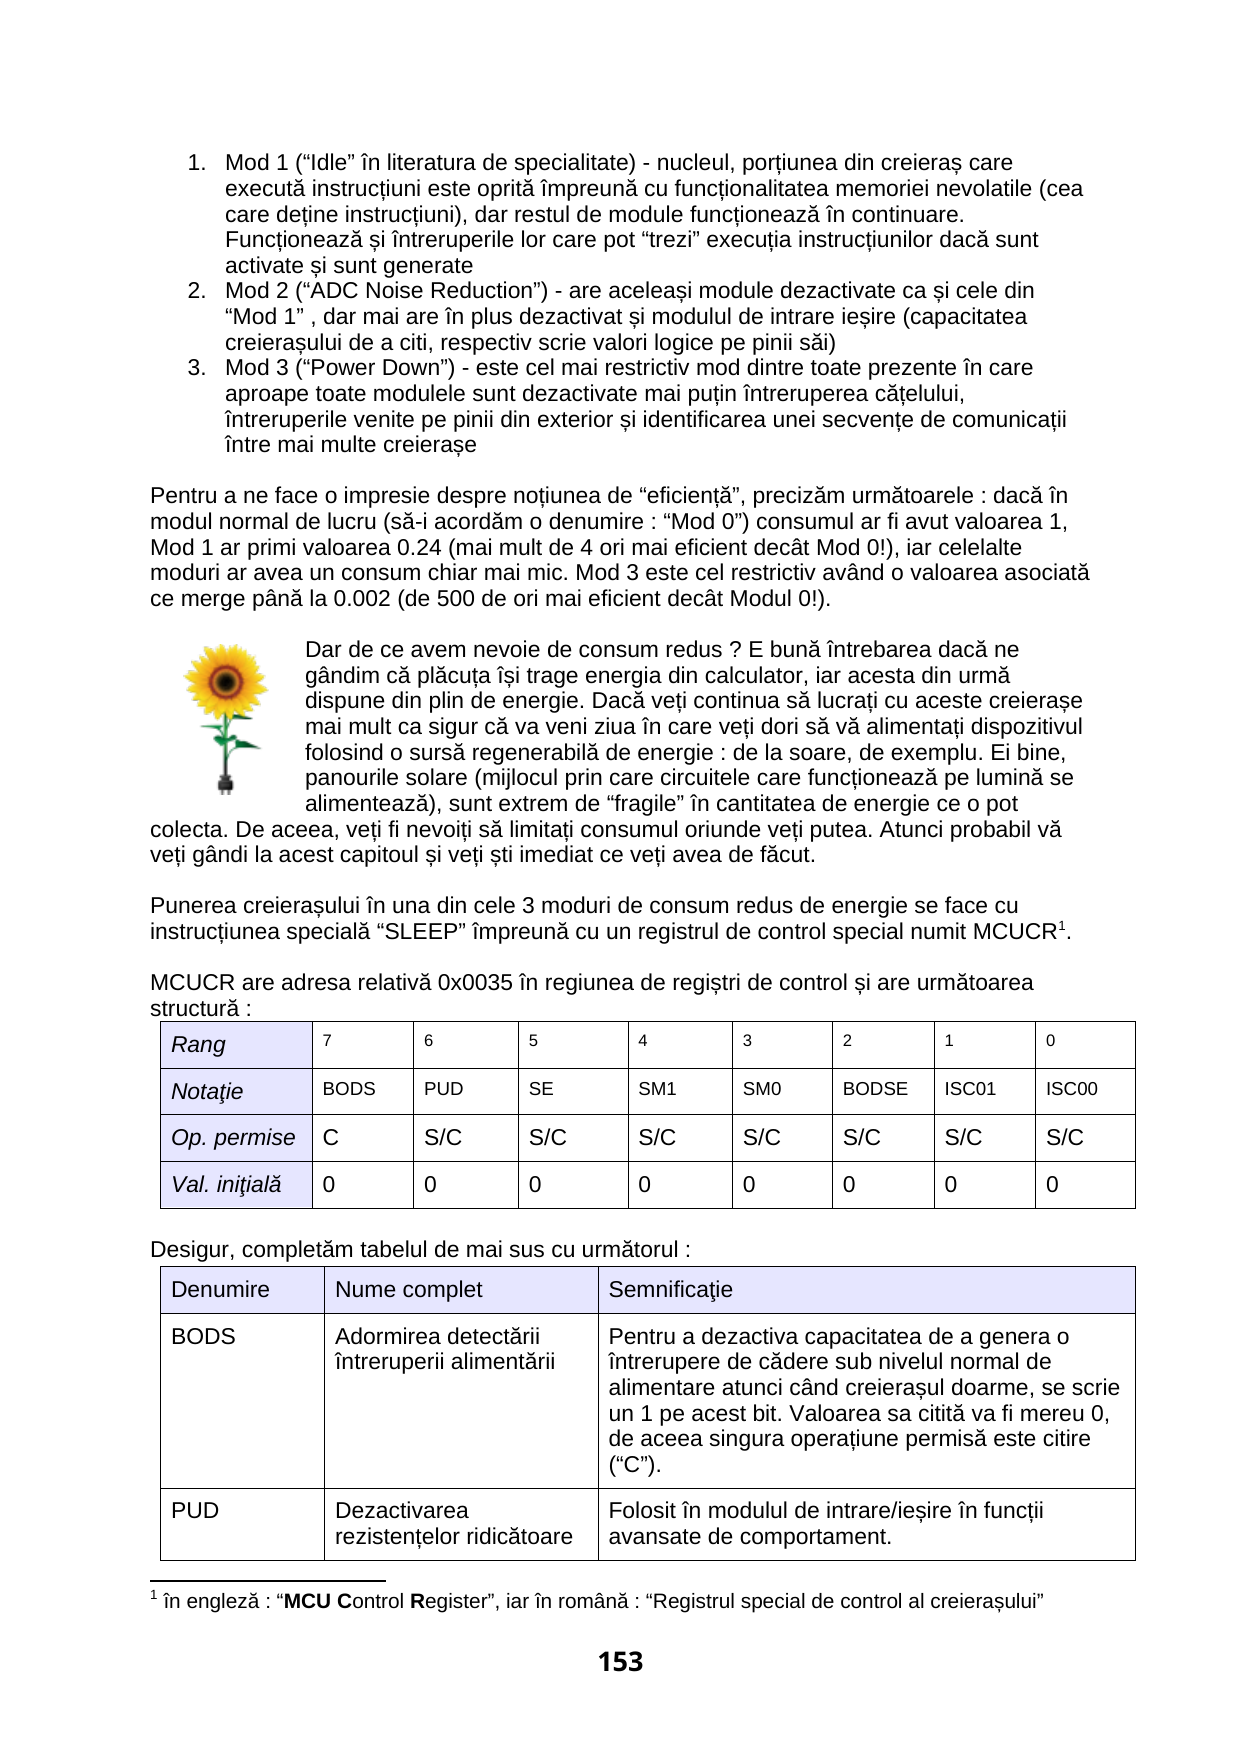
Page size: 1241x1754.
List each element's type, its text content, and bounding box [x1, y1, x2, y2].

table_cell SM1 [629, 1069, 732, 1114]
table_cell BODS [313, 1069, 413, 1114]
text Punerea creierașului în una din cele 3 moduri de consum redus de energie se face cu instrucțiunea specială “SLEEP” împreună cu un registrul de control special numit MCUCR. [150, 893, 1091, 944]
list Mod 3 (“Power Down”) - este cel mai restrictiv mod dintre toate prezente în care aproape toate modulele sunt dezactivate mai puțin întreruperea cățelului, întreruperile venite pe pinii din exterior și identificarea unei secvențe de comunicații între mai multe creierașe [187, 355, 1091, 457]
table_cell PUD [161, 1489, 324, 1560]
table_header Denumire [161, 1267, 324, 1313]
table_header Rang [161, 1022, 312, 1068]
table_header Nume complet [325, 1267, 598, 1313]
table_cell S/C [1036, 1115, 1135, 1161]
table_cell 0 [414, 1162, 518, 1207]
table_header 4 [629, 1022, 732, 1068]
table_header 2 [833, 1022, 934, 1068]
table_cell 0 [935, 1162, 1035, 1207]
table_cell Dezactivarea rezistențelor ridicătoare [325, 1489, 598, 1560]
table_cell 0 [519, 1162, 628, 1207]
table_cell BODS [161, 1314, 324, 1488]
table_cell Folosit în modulul de intrare/ieșire în funcții avansate de comportament. [599, 1489, 1135, 1560]
table_cell S/C [629, 1115, 732, 1161]
table_cell S/C [935, 1115, 1035, 1161]
table_cell 0 [733, 1162, 832, 1207]
table_cell PUD [414, 1069, 518, 1114]
table_cell SE [519, 1069, 628, 1114]
table_cell S/C [414, 1115, 518, 1161]
table_cell Pentru a dezactiva capacitatea de a genera o întrerupere de cădere sub nivelul normal de alimentare atunci când creierașul doarme, se scrie un 1 pe acest bit. Valoarea sa citită va fi mereu 0, de aceea singura operațiune permisă este citire (“C”). [599, 1314, 1135, 1488]
text Pentru a ne face o impresie despre noțiunea de “eficiență”, precizăm următoarele : dacă în modul normal de lucru (să-i acordăm o denumire : “Mod 0”) consumul ar fi avut valoarea 1, Mod 1 ar primi valoarea 0.24 (mai mult de 4 ori mai eficient decât Mod 0!), iar celelalte moduri ar avea un consum chiar mai mic. Mod 3 este cel restrictiv având o valoarea asociată ce merge până la 0.002 (de 500 de ori mai eficient decât Modul 0!). [150, 483, 1091, 611]
text MCUCR are adresa relativă 0x0035 în regiunea de regiștri de control și are următoarea structură : [150, 970, 1091, 1021]
table_header 7 [313, 1022, 413, 1068]
table_cell ISC00 [1036, 1069, 1135, 1114]
table_cell Notaţie [161, 1069, 312, 1114]
table_header 1 [935, 1022, 1035, 1068]
table_header Semnificaţie [599, 1267, 1135, 1313]
text în engleză : “MCU Control Register”, iar în română : “Registrul special de control al creierașului” [150, 1587, 1091, 1613]
table_cell 0 [1036, 1162, 1135, 1207]
table_cell SM0 [733, 1069, 832, 1114]
picture [154, 644, 305, 795]
table_cell S/C [833, 1115, 934, 1161]
text Dar de ce avem nevoie de consum redus ? E bună întrebarea dacă ne gândim că plăcuța își trage energia din calculator, iar acesta din urmă dispune din plin de energie. Dacă veți continua să lucrați cu aceste creierașe mai mult ca sigur că va veni ziua în care veți dori să vă alimentați dispozitivul folosind o sursă regenerabilă de energie : de la soare, de exemplu. Ei bine, panourile solare (mijlocul prin care circuitele care funcționează pe lumină se alimentează), sunt extrem de “fragile” în cantitatea de energie ce o pot colecta. De aceea, veți fi nevoiți să limitați consumul oriunde veți putea. Atunci probabil vă veți gândi la acest capitoul și veți ști imediat ce veți avea de făcut. [150, 637, 1091, 867]
table_cell BODSE [833, 1069, 934, 1114]
table_cell Val. iniţială [161, 1162, 312, 1207]
table_cell ISC01 [935, 1069, 1035, 1114]
list Mod 1 (“Idle” în literatura de specialitate) - nucleul, porțiunea din creieraș care execută instrucțiuni este oprită împreună cu funcționalitatea memoriei nevolatile (cea care deține instrucțiuni), dar restul de module funcționează în continuare. Funcționează și întreruperile lor care pot “trezi” execuția instrucțiunilor dacă sunt activate și sunt generate [187, 150, 1091, 278]
table_cell S/C [519, 1115, 628, 1161]
table_cell 0 [313, 1162, 413, 1207]
table_cell S/C [733, 1115, 832, 1161]
table_cell C [313, 1115, 413, 1161]
table_cell Adormirea detectării întreruperii alimentării [325, 1314, 598, 1488]
table_header 0 [1036, 1022, 1135, 1068]
list Mod 2 (“ADC Noise Reduction”) - are aceleași module dezactivate ca și cele din “Mod 1” , dar mai are în plus dezactivat și modulul de intrare ieșire (capacitatea creierașului de a citi, respectiv scrie valori logice pe pinii săi) [187, 278, 1091, 355]
table_cell 0 [629, 1162, 732, 1207]
text Desigur, completăm tabelul de mai sus cu următorul : [150, 1237, 1091, 1263]
table_header 6 [414, 1022, 518, 1068]
table_header 3 [733, 1022, 832, 1068]
table_cell Op. permise [161, 1115, 312, 1161]
table_header 5 [519, 1022, 628, 1068]
table_cell 0 [833, 1162, 934, 1207]
